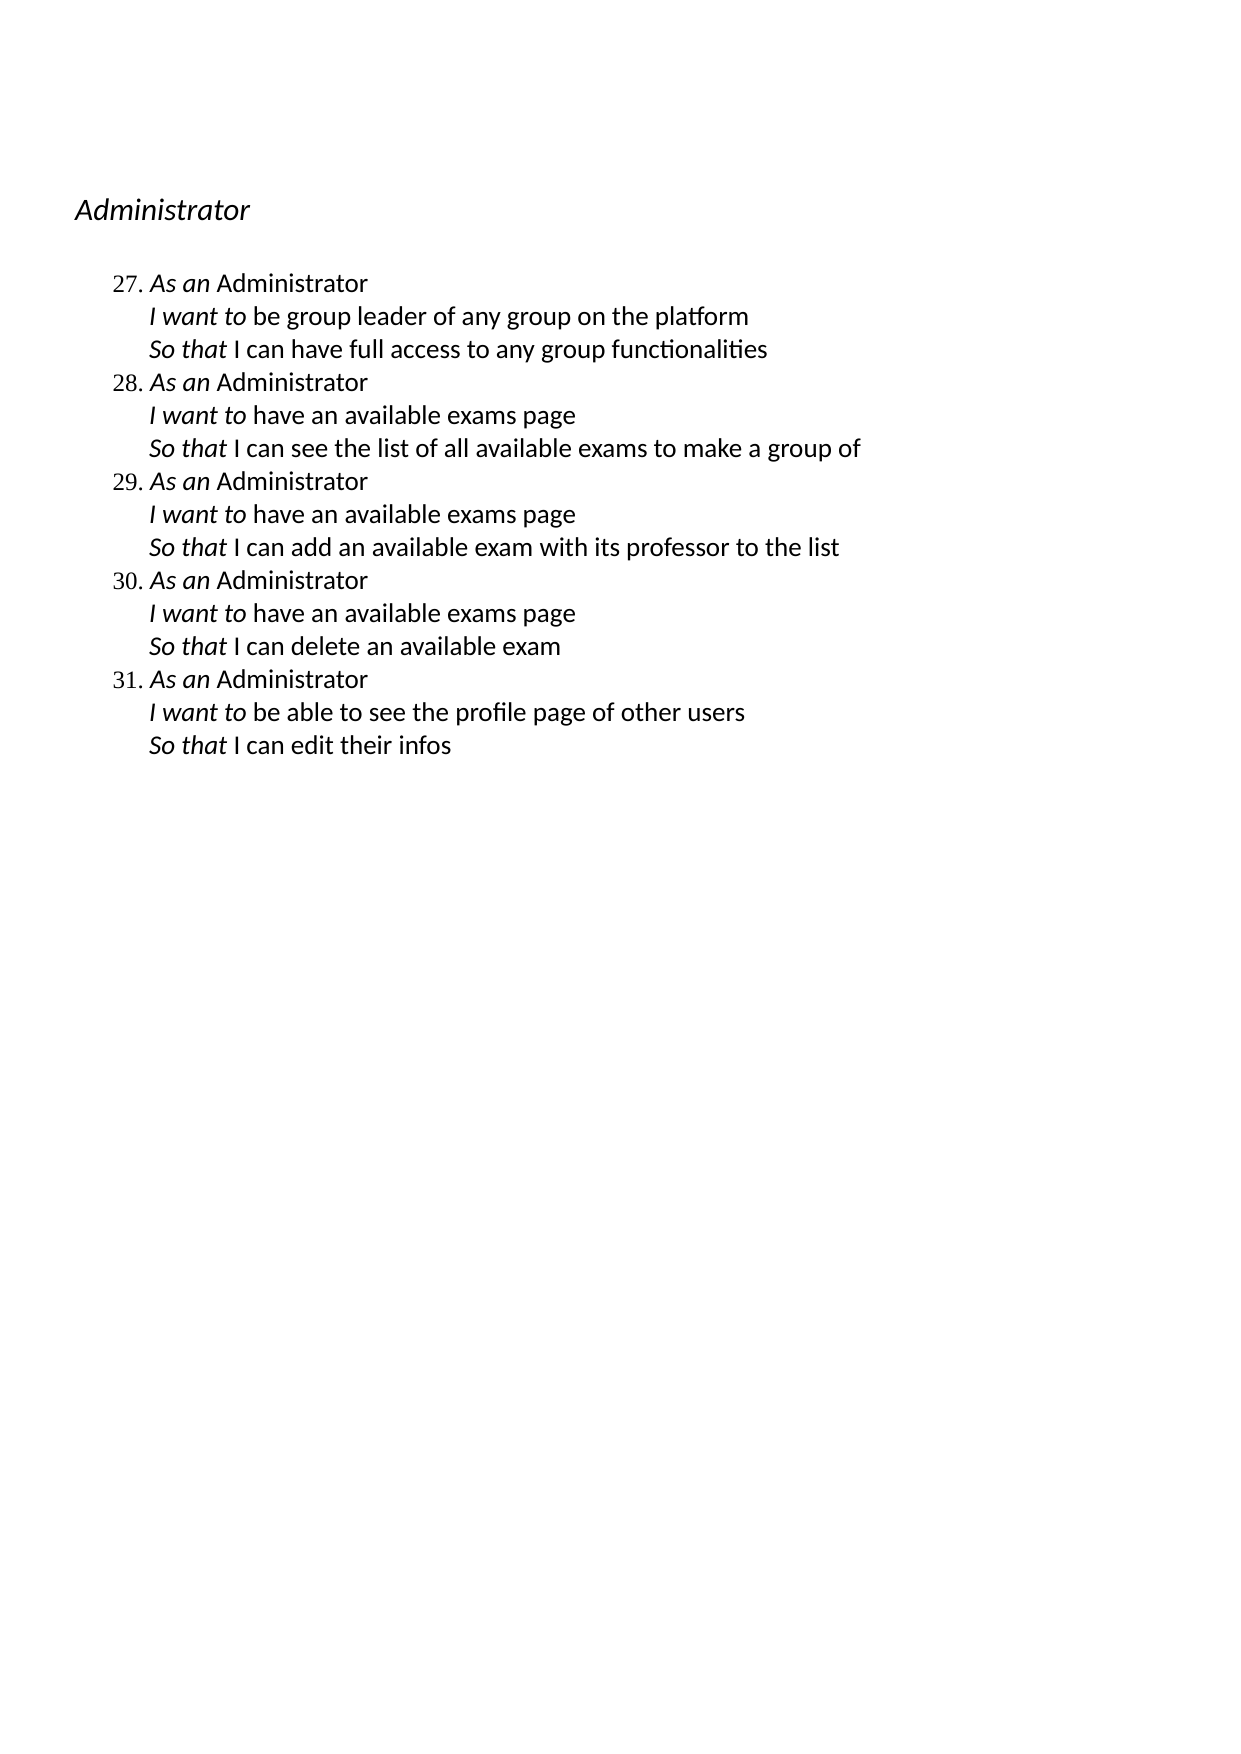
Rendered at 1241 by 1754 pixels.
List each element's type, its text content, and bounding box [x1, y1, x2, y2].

list I want to be able to see the profile page of other users So that I can edit their infos [149, 696, 1165, 762]
list As an Administrator [112, 365, 1165, 398]
list As an Administrator [112, 464, 1165, 497]
list As an Administrator [112, 266, 1165, 299]
text I want to have an available exams page So that I can see the list of all available exams to make a group of [149, 398, 1165, 464]
list As an Administrator [112, 563, 1165, 596]
text I want to have an available exams page So that I can add an available exam with its professor to the list [149, 497, 1165, 563]
text I want to be group leader of any group on the platform So that I can have full access to any group functionalities [149, 299, 1165, 365]
text Administrator [75, 190, 1165, 228]
list I want to have an available exams page So that I can delete an available exam [149, 596, 1165, 662]
list As an Administrator [112, 662, 1165, 696]
